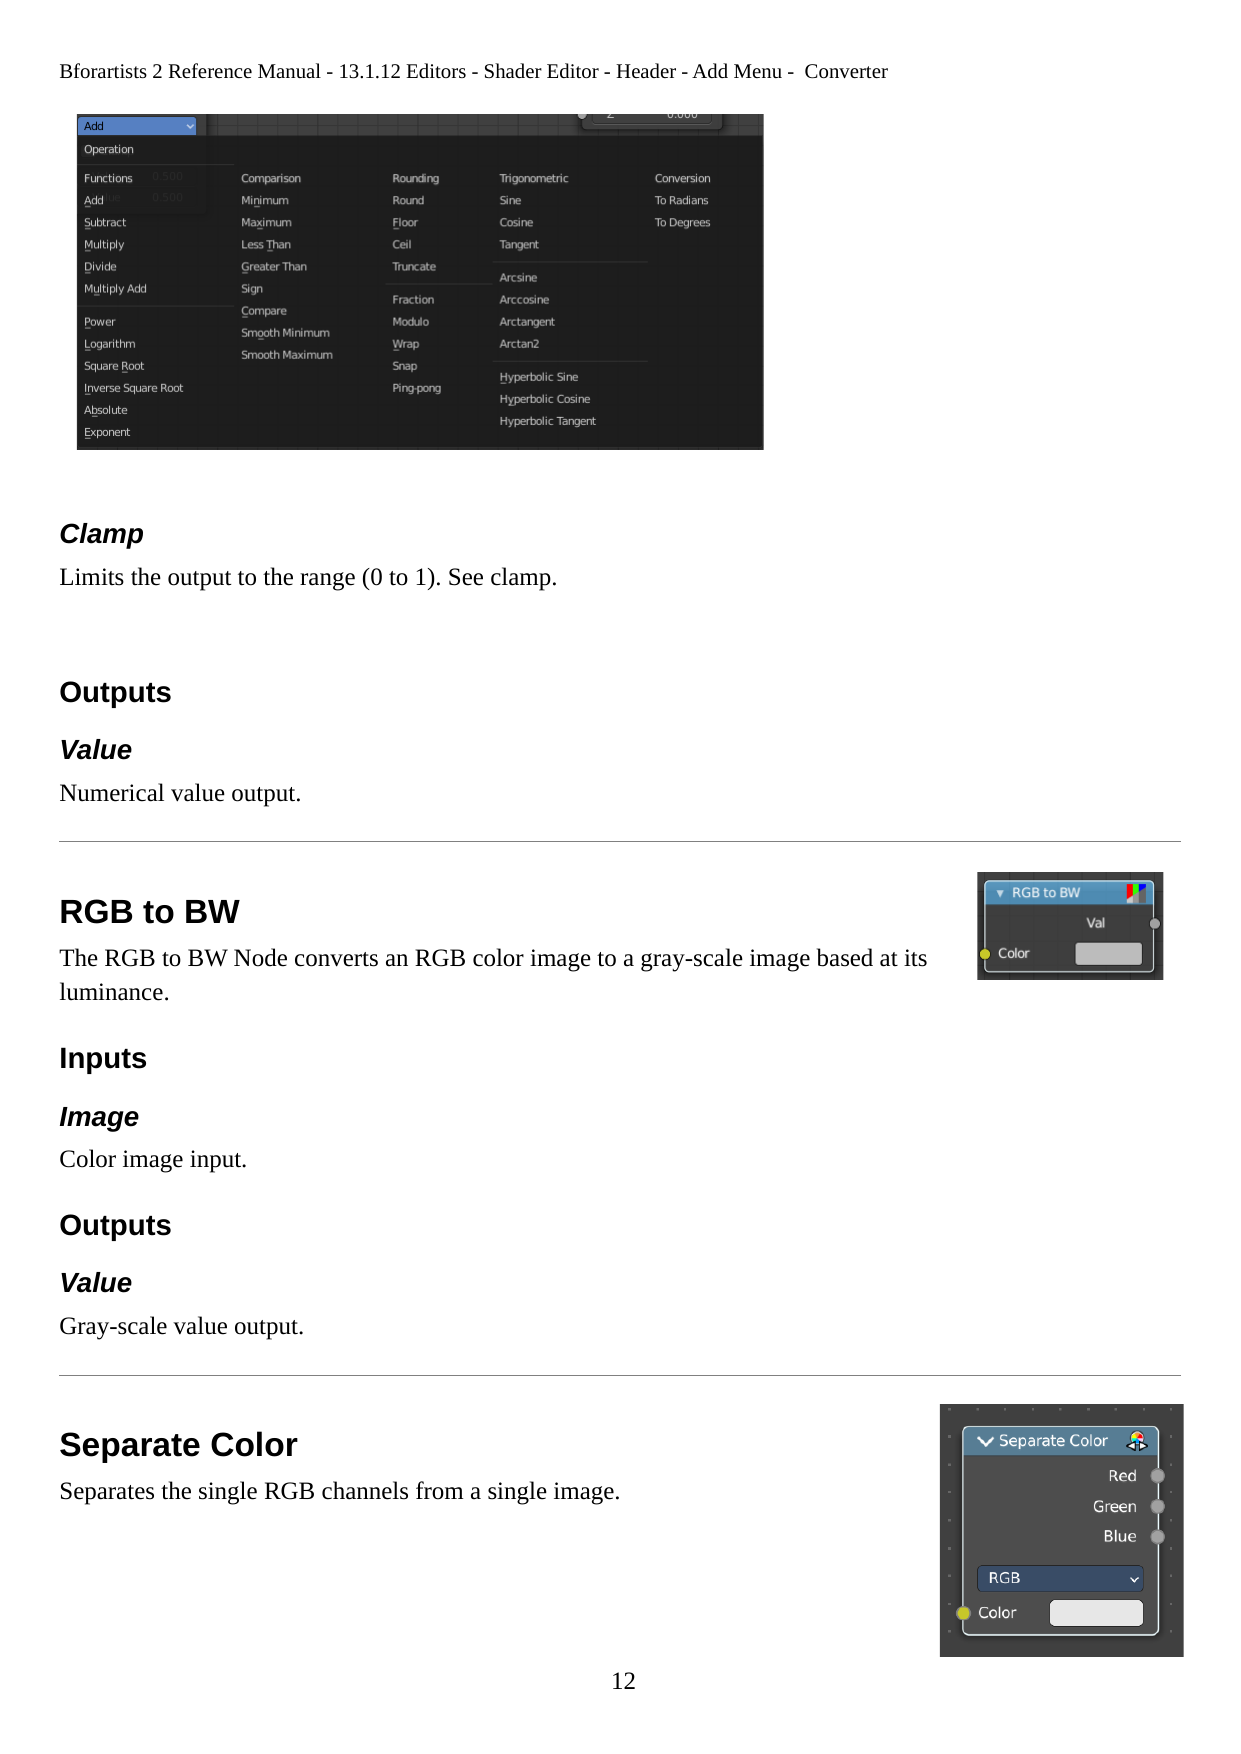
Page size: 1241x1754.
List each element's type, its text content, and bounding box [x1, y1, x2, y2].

picture [939, 1404, 1184, 1657]
subtitle Clamp [59, 518, 1181, 549]
subtitle Outputs [59, 675, 1181, 708]
text Gray-scale value output. [59, 1311, 1181, 1340]
subtitle Image [59, 1100, 1181, 1132]
text Numerical value output. [59, 778, 1181, 807]
subtitle Value [59, 1267, 1181, 1298]
picture [977, 872, 1164, 980]
subtitle RGB to BW [59, 892, 977, 931]
subtitle [1164, 892, 1181, 931]
text The RGB to BW Node converts an RGB color image to a gray-scale image based at its luminance. [59, 943, 1181, 1006]
subtitle Outputs [59, 1208, 1181, 1242]
picture [76, 114, 764, 450]
subtitle Inputs [59, 1041, 1181, 1075]
text Color image input. [59, 1144, 1181, 1173]
subtitle Separate Color [59, 1425, 939, 1464]
text Limits the output to the range (0 to 1). See clamp. [59, 562, 1181, 591]
subtitle Value [59, 733, 1181, 765]
text Separates the single RGB channels from a single image. [59, 1476, 939, 1505]
